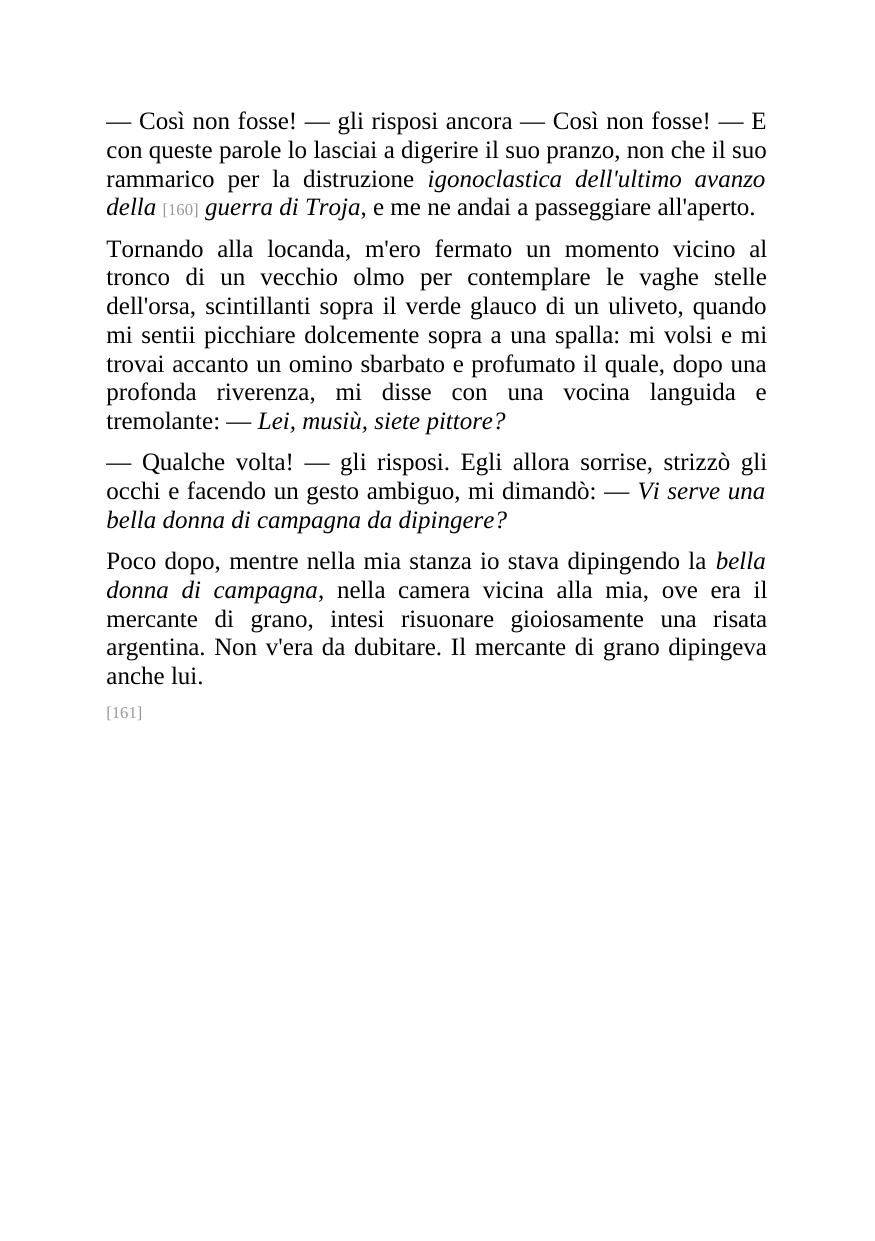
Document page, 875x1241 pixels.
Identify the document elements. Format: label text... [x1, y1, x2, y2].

text Tornando alla locanda, m'ero fermato un momento vicino al tronco di un vecchio olmo per contemplare le vaghe stelle dell'orsa, scintillanti sopra il verde glauco di un uliveto, quando mi sentii picchiare dolcemente sopra a una spalla: mi volsi e mi trovai accanto un omino sbarbato e profumato il quale, dopo una profonda riverenza, mi disse con una vocina languida e tremolante: — Lei, musiù, siete pittore? [106, 234, 768, 435]
text Poco dopo, mentre nella mia stanza io stava dipingendo la bella donna di campagna, nella camera vicina alla mia, ove era il mercante di grano, intesi risuonare gioiosamente una risata argentina. Non v'era da dubitare. Il mercante di grano dipingeva anche lui. [106, 546, 768, 690]
text — Qualche volta! — gli risposi. Egli allora sorrise, strizzò gli occhi e facendo un gesto ambiguo, mi dimandò: — Vi serve una bella donna di campagna da dipingere? [106, 447, 768, 534]
text [161] [106, 702, 768, 722]
text — Così non fosse! — gli risposi ancora — Così non fosse! — E con queste parole lo lasciai a digerire il suo pranzo, non che il suo rammarico per la distruzione igonoclastica dell'ultimo avanzo della [160] guerra di Troja, e me ne andai a passeggiare all'aperto. [106, 106, 768, 221]
